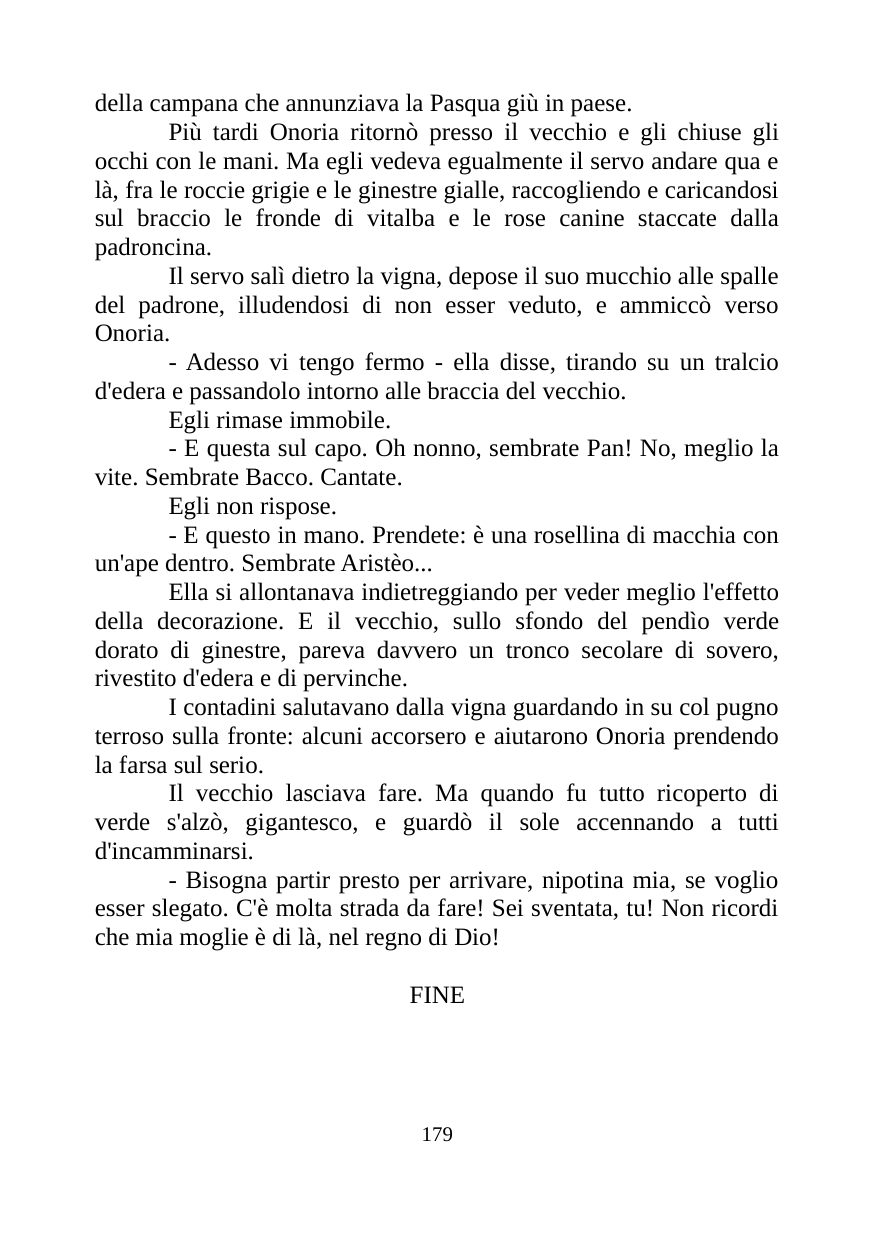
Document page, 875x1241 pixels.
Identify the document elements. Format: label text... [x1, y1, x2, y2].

text - Adesso vi tengo fermo - ella disse, tirando su un tralcio d'edera e passandolo intorno alle braccia del vecchio. [94, 347, 779, 405]
text - E questa sul capo. Oh nonno, sembrate Pan! No, meglio la vite. Sembrate Bacco. Cantate. [94, 433, 779, 491]
text - Bisogna partir presto per arrivare, nipotina mia, se voglio esser slegato. C'è molta strada da fare! Sei sventata, tu! Non ricordi che mia moglie è di là, nel regno di Dio! [94, 865, 779, 951]
text Il vecchio lasciava fare. Ma quando fu tutto ricoperto di verde s'alzò, gigantesco, e guardò il sole accennando a tutti d'incamminarsi. [94, 778, 779, 865]
text della campana che annunziava la Pasqua giù in paese. [94, 88, 779, 117]
text I contadini salutavano dalla vigna guardando in su col pugno terroso sulla fronte: alcuni accorsero e aiutarono Onoria prendendo la farsa sul serio. [94, 692, 779, 778]
text Egli rimase immobile. [94, 405, 779, 433]
text Ella si allontanava indietreggiando per veder meglio l'effetto della decorazione. E il vecchio, sullo sfondo del pendìo verde dorato di ginestre, pareva davvero un tronco secolare di sovero, rivestito d'edera e di pervinche. [94, 577, 779, 692]
text Egli non rispose. [94, 491, 779, 520]
text - E questo in mano. Prendete: è una rosellina di macchia con un'ape dentro. Sembrate Aristèo... [94, 520, 779, 577]
text Più tardi Onoria ritornò presso il vecchio e gli chiuse gli occhi con le mani. Ma egli vedeva egualmente il servo andare qua e là, fra le roccie grigie e le ginestre gialle, raccogliendo e caricandosi sul braccio le fronde di vitalba e le rose canine staccate dalla padroncina. [94, 117, 779, 261]
text FINE [94, 980, 779, 1008]
text Il servo salì dietro la vigna, depose il suo mucchio alle spalle del padrone, illudendosi di non esser veduto, e ammiccò verso Onoria. [94, 261, 779, 347]
